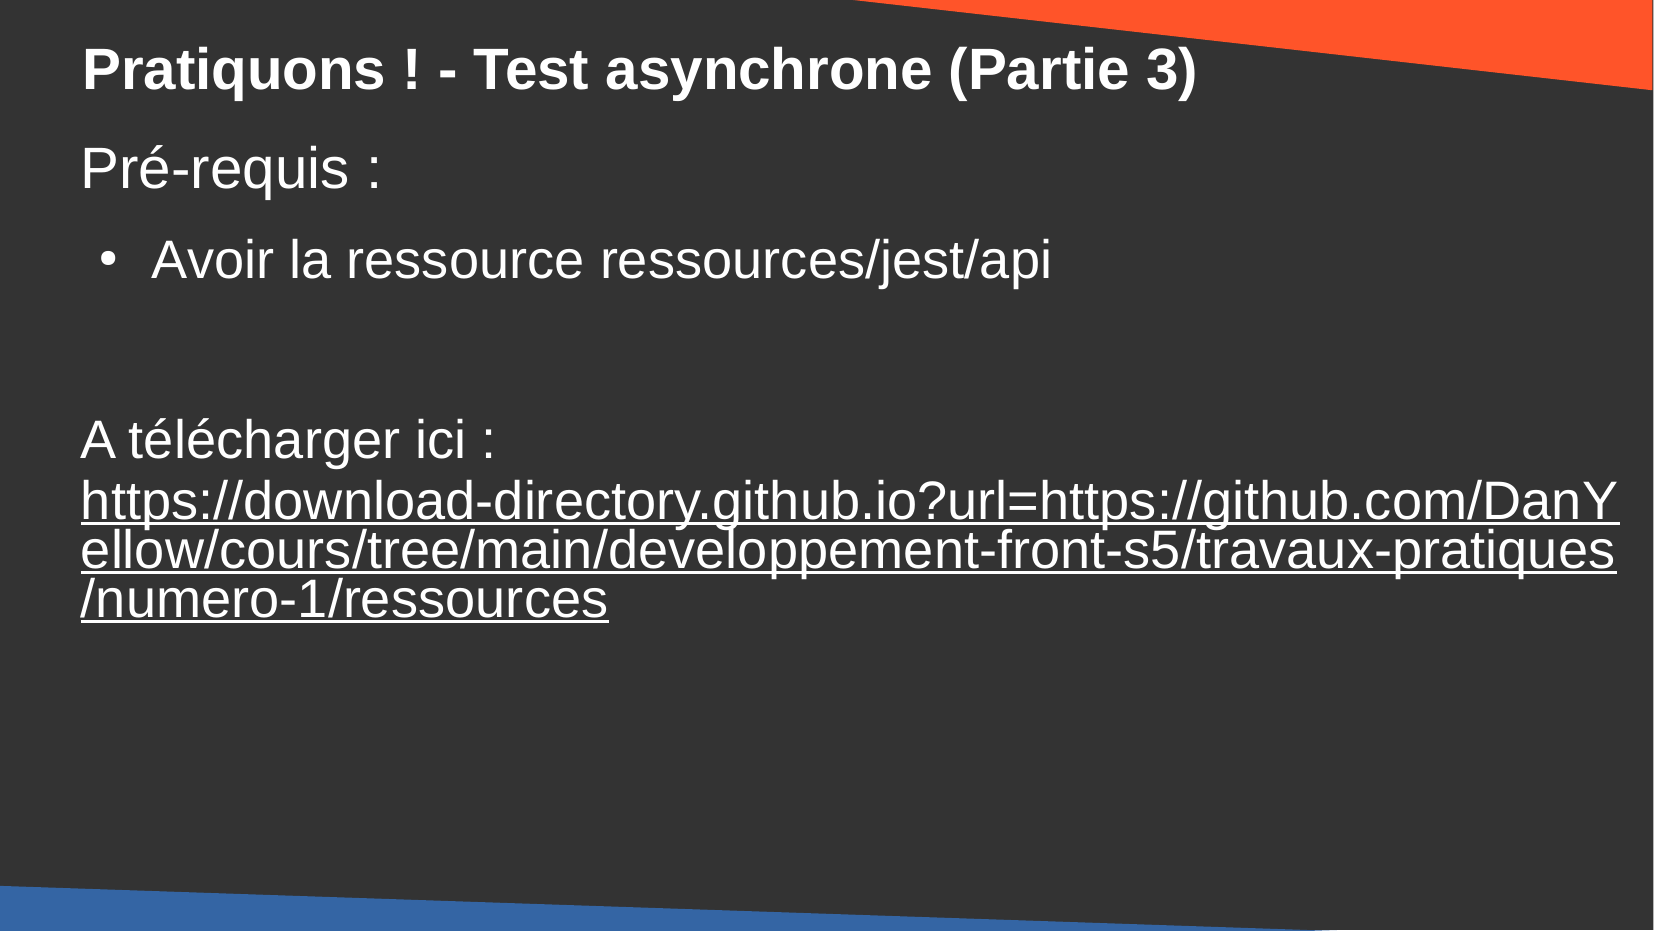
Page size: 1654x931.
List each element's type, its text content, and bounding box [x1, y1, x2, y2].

title Pratiquons ! - Test asynchrone (Partie 3) [82, 37, 1571, 114]
text_box [0, 885, 1337, 931]
text_box [853, 0, 1653, 91]
list Pré-requis : Avoir la ressource ressources/jest/api A télécharger ici : https://download-directory.github.io?url=https://github.com/DanYellow/cours/tree/main/developpement-front-s5/travaux-pratiques/numero-1/ressources [80, 135, 1620, 721]
